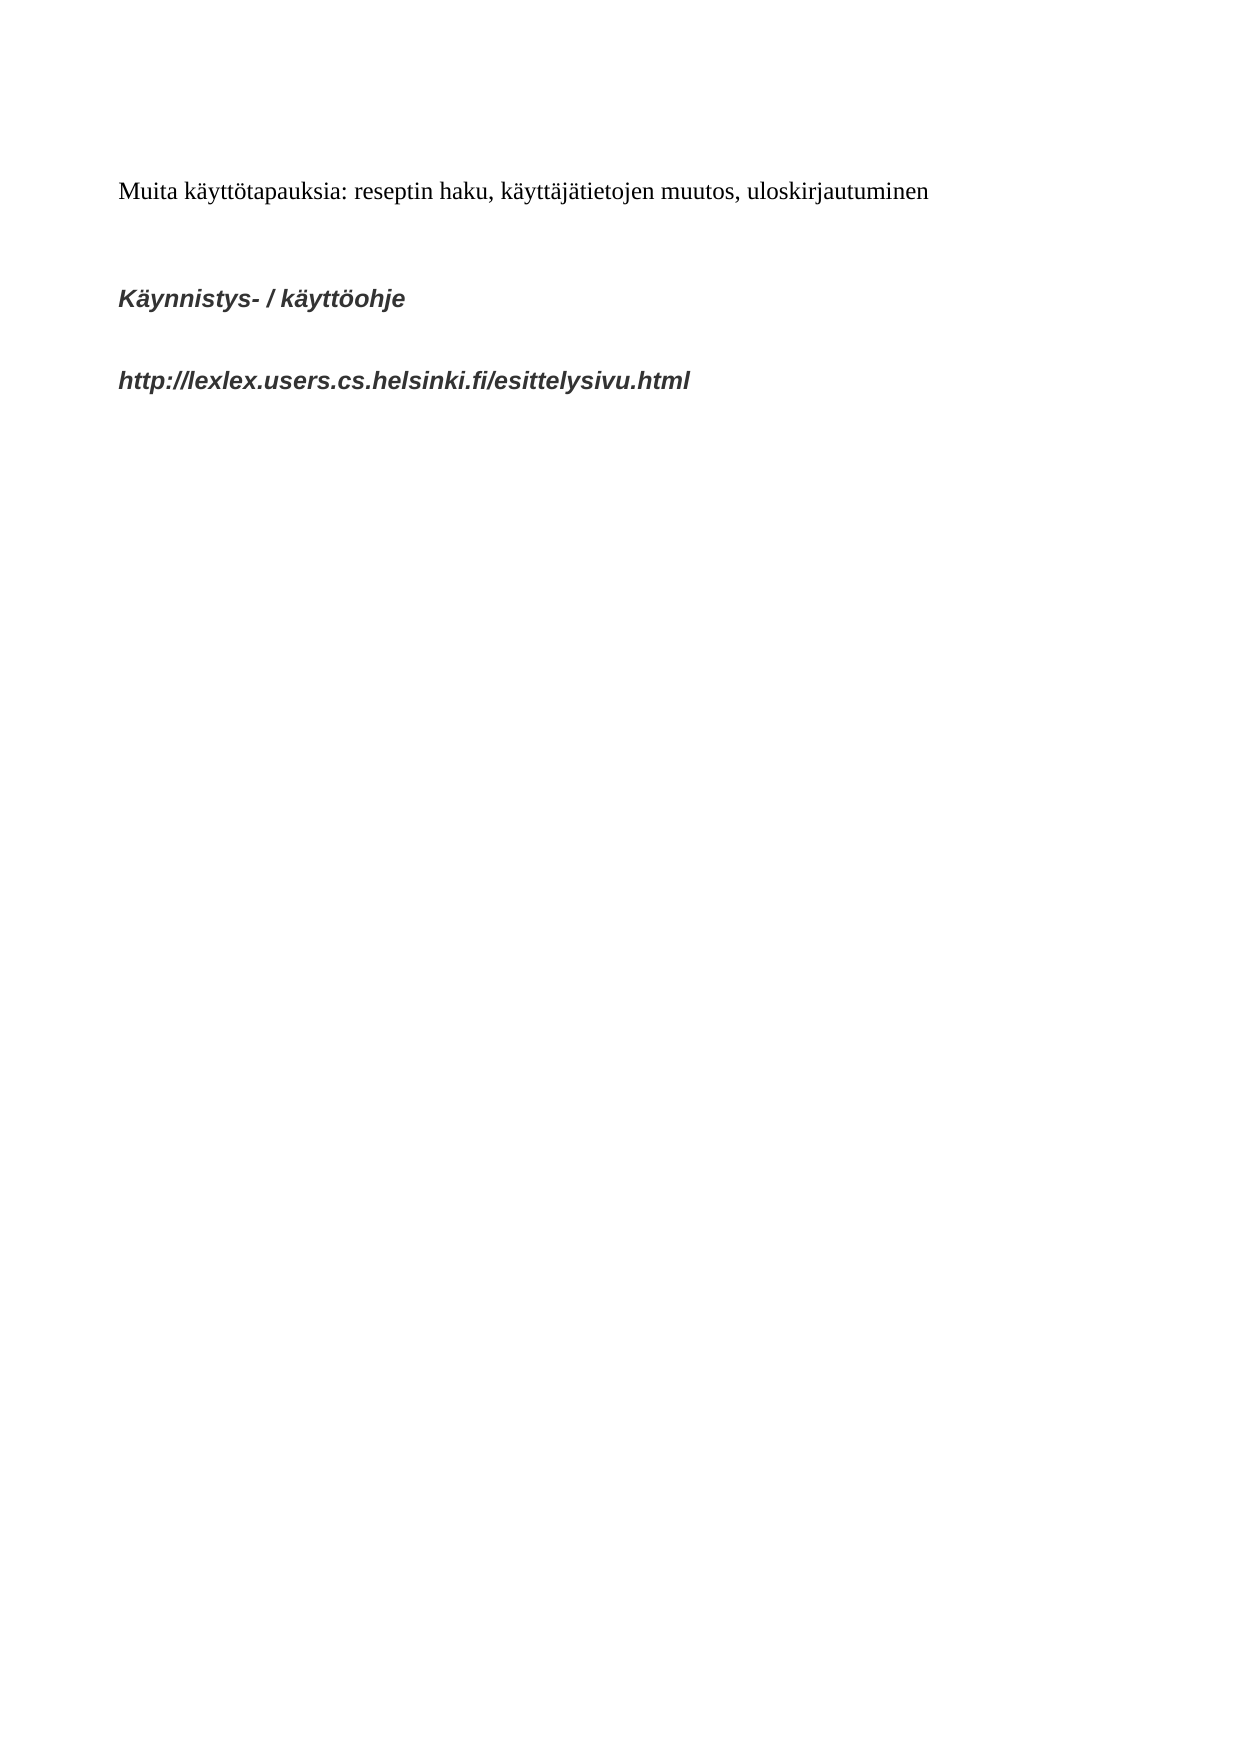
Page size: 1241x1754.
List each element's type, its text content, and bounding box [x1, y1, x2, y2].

text http://lexlex.users.cs.helsinki.fi/esittelysivu.html [118, 366, 1122, 395]
subtitle Käynnistys- / käyttöohje [118, 284, 1122, 313]
text Muita käyttötapauksia: reseptin haku, käyttäjätietojen muutos, uloskirjautuminen [118, 176, 1122, 205]
